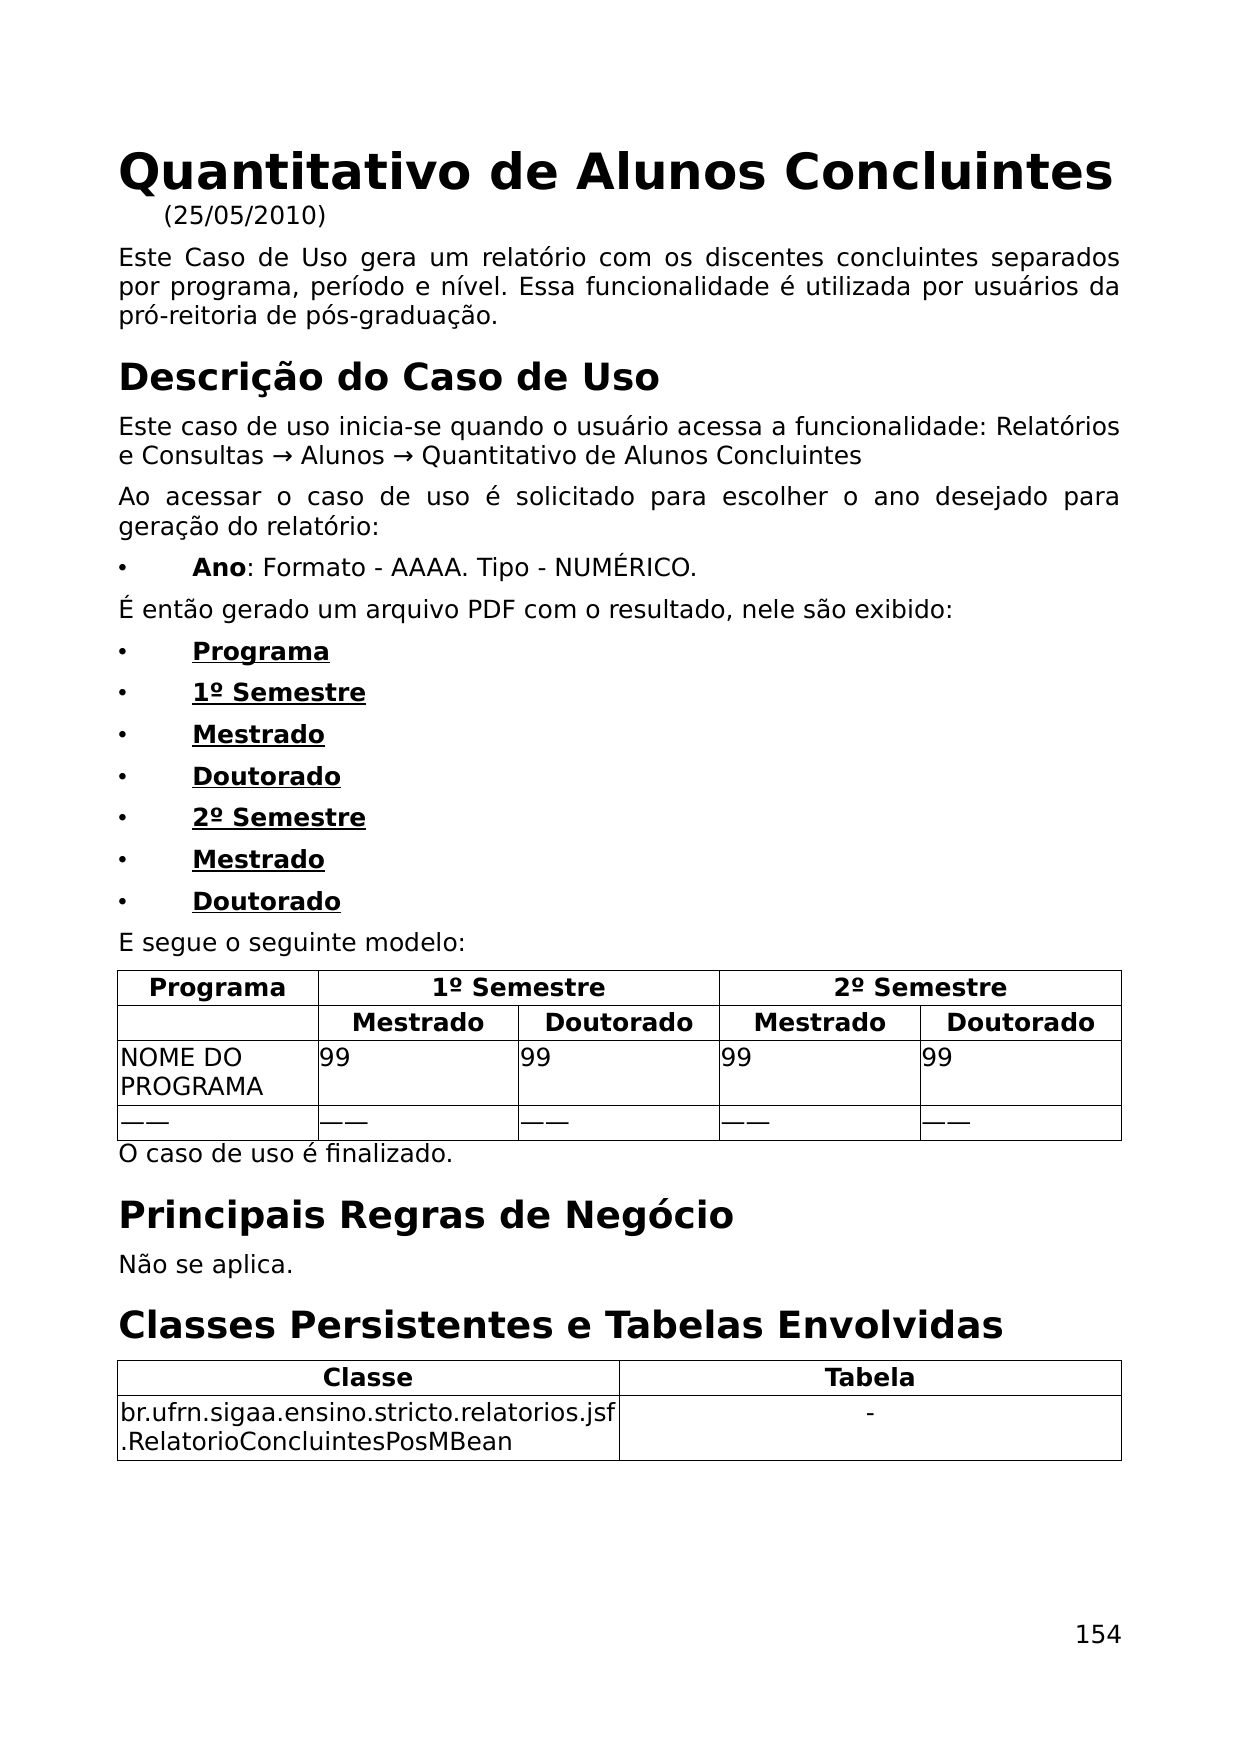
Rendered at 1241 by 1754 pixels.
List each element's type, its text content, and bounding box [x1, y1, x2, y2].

table_cell NOME DO PROGRAMA [118, 1041, 318, 1104]
table_header 1º Semestre [319, 971, 719, 1005]
table_cell —— [319, 1106, 518, 1139]
text Este caso de uso inicia-se quando o usuário acessa a funcionalidade: Relatórios e Consultas → Alunos → Quantitativo de Alunos Concluintes [118, 412, 1122, 470]
list Mestrado [118, 720, 1122, 749]
table_header Tabela [620, 1361, 1121, 1395]
table_cell —— [118, 1106, 318, 1139]
table_header Programa [118, 971, 318, 1005]
text Não se aplica. [118, 1250, 1122, 1279]
list 2º Semestre [118, 803, 1122, 832]
text Este Caso de Uso gera um relatório com os discentes concluintes separados por programa, período e nível. Essa funcionalidade é utilizada por usuários da pró-reitoria de pós-graduação. [118, 243, 1122, 331]
table_cell - [620, 1396, 1121, 1460]
table_header Classe [118, 1361, 619, 1395]
table_header 2º Semestre [720, 971, 1121, 1005]
table_cell 99 [519, 1041, 719, 1104]
table_cell Doutorado [519, 1006, 719, 1040]
subtitle Descrição do Caso de Uso [118, 356, 1122, 399]
text Ao acessar o caso de uso é solicitado para escolher o ano desejado para geração do relatório: [118, 482, 1122, 541]
list 1º Semestre [118, 678, 1122, 707]
list Programa [118, 637, 1122, 666]
list Doutorado [118, 887, 1122, 916]
list Mestrado [118, 845, 1122, 874]
list Ano: Formato - AAAA. Tipo - NUMÉRICO. [118, 553, 1122, 582]
table_cell 99 [921, 1041, 1121, 1104]
subtitle Quantitativo de Alunos Concluintes (25/05/2010) [118, 143, 1122, 231]
table_cell Mestrado [319, 1006, 518, 1040]
table_cell —— [720, 1106, 920, 1139]
list Doutorado [118, 762, 1122, 791]
table_cell br.ufrn.sigaa.ensino.stricto.relatorios.jsf.RelatorioConcluintesPosMBean [118, 1396, 619, 1460]
subtitle Classes Persistentes e Tabelas Envolvidas [118, 1304, 1122, 1348]
table_cell [118, 1006, 318, 1040]
table_cell —— [519, 1106, 719, 1139]
table_cell 99 [319, 1041, 518, 1104]
table_cell —— [921, 1106, 1121, 1139]
table_cell 99 [720, 1041, 920, 1104]
table_cell Doutorado [921, 1006, 1121, 1040]
subtitle Principais Regras de Negócio [118, 1194, 1122, 1237]
text E segue o seguinte modelo: [118, 928, 1122, 957]
text É então gerado um arquivo PDF com o resultado, nele são exibido: [118, 595, 1122, 624]
table_cell Mestrado [720, 1006, 920, 1040]
text O caso de uso é finalizado. [118, 1141, 1122, 1169]
